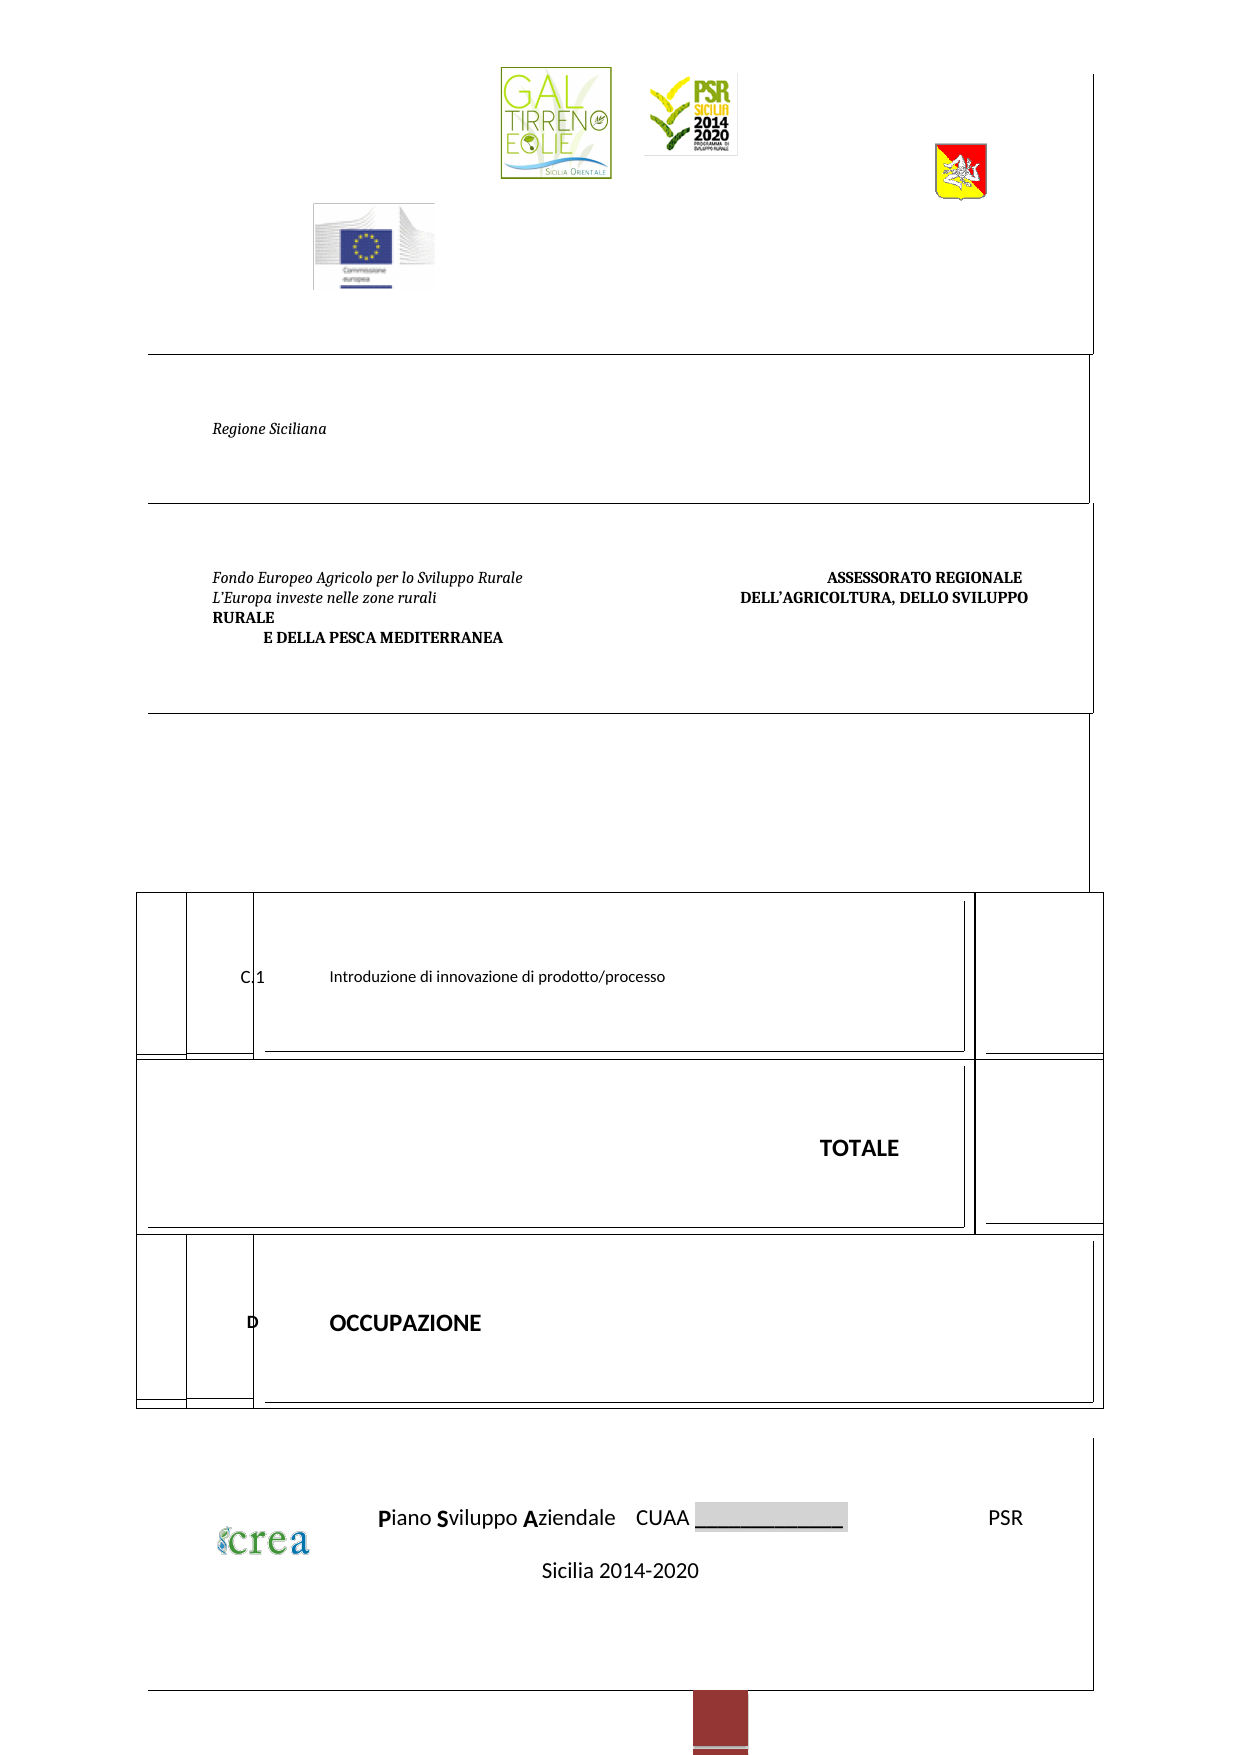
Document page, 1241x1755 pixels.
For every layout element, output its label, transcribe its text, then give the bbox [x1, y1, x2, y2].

table_cell [137, 1235, 186, 1399]
table_cell Introduzione di innovazione di prodotto/processo [254, 893, 974, 1059]
table_cell TOTALE [137, 1060, 974, 1233]
table_cell C.1 [187, 893, 253, 1053]
table_cell OCCUPAZIONE [254, 1235, 1103, 1408]
table_cell [976, 1060, 1103, 1233]
table_cell D [187, 1399, 253, 1408]
table_cell [137, 1400, 186, 1408]
table_cell C.1 [187, 1054, 253, 1059]
table_cell D [187, 1235, 253, 1398]
table_cell [976, 893, 1103, 1059]
table_cell ☐ [137, 893, 186, 1054]
table_cell ☐ [137, 1055, 186, 1059]
